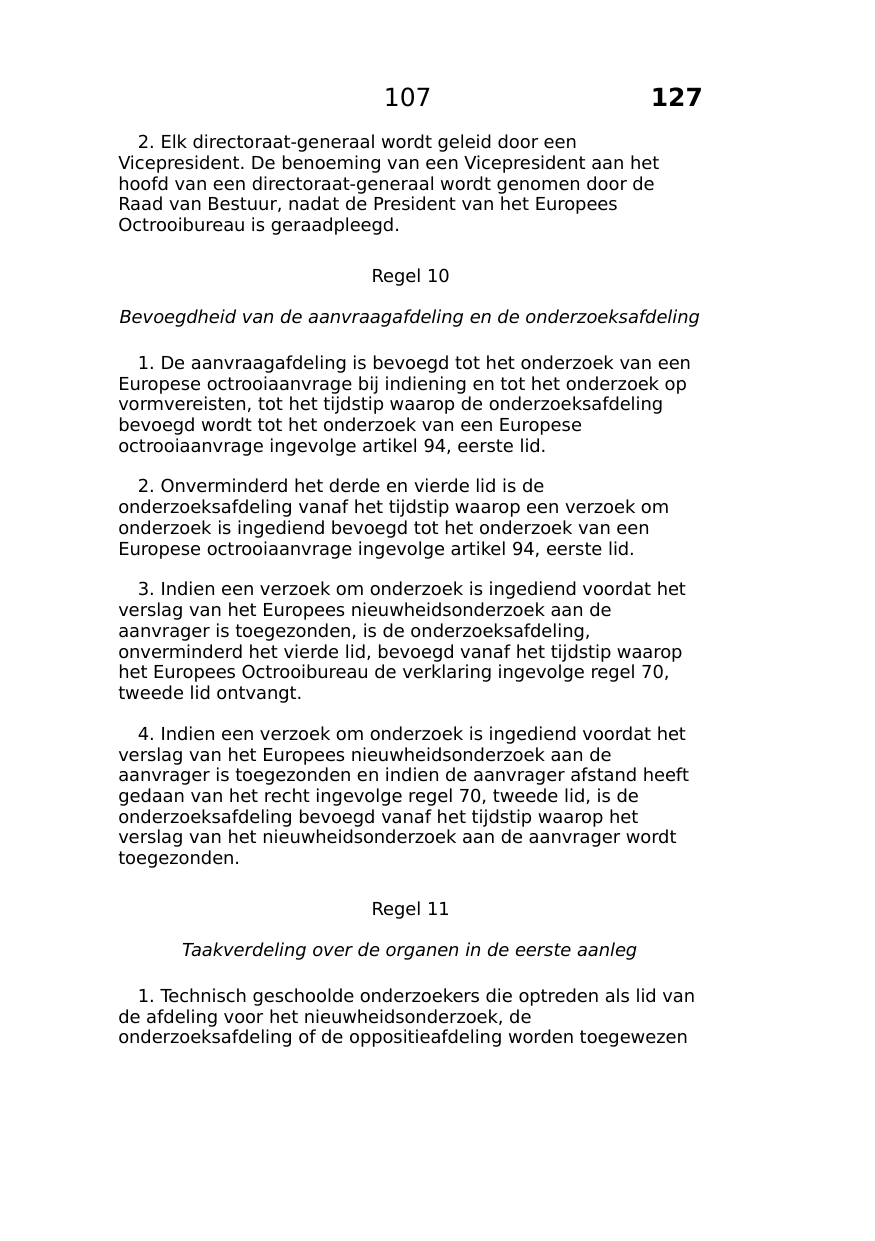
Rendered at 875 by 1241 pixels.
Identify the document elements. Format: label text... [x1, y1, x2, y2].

text 2. Elk directoraat-generaal wordt geleid door een Vicepresident. De benoeming van een Vicepresident aan het hoofd van een directoraat-generaal wordt genomen door de Raad van Bestuur, nadat de President van het Europees Octrooibureau is geraadpleegd. [118, 132, 703, 236]
subtitle Regel 11 Taakverdeling over de organen in de eerste aanleg [118, 899, 703, 961]
subtitle Regel 10 Bevoegdheid van de aanvraagafdeling en de onderzoeksafdeling [118, 266, 703, 328]
text 4. Indien een verzoek om onderzoek is ingediend voordat het verslag van het Europees nieuwheidsonderzoek aan de aanvrager is toegezonden en indien de aanvrager afstand heeft gedaan van het recht ingevolge regel 70, tweede lid, is de onderzoeksafdeling bevoegd vanaf het tijdstip waarop het verslag van het nieuwheidsonderzoek aan de aanvrager wordt toegezonden. [118, 724, 703, 869]
text 1. De aanvraagafdeling is bevoegd tot het onderzoek van een Europese octrooiaanvrage bij indiening en tot het onderzoek op vormvereisten, tot het tijdstip waarop de onderzoeksafdeling bevoegd wordt tot het onderzoek van een Europese octrooiaanvrage ingevolge artikel 94, eerste lid. [118, 353, 703, 456]
text 1. Technisch geschoolde onderzoekers die optreden als lid van de afdeling voor het nieuwheidsonderzoek, de onderzoeksafdeling of de oppositieafdeling worden toegewezen [118, 986, 703, 1048]
text 2. Onverminderd het derde en vierde lid is de onderzoeksafdeling vanaf het tijdstip waarop een verzoek om onderzoek is ingediend bevoegd tot het onderzoek van een Europese octrooiaanvrage ingevolge artikel 94, eerste lid. [118, 476, 703, 559]
text 3. Indien een verzoek om onderzoek is ingediend voordat het verslag van het Europees nieuwheidsonderzoek aan de aanvrager is toegezonden, is de onderzoeksafdeling, onverminderd het vierde lid, bevoegd vanaf het tijdstip waarop het Europees Octrooibureau de verklaring ingevolge regel 70, tweede lid ontvangt. [118, 579, 703, 704]
